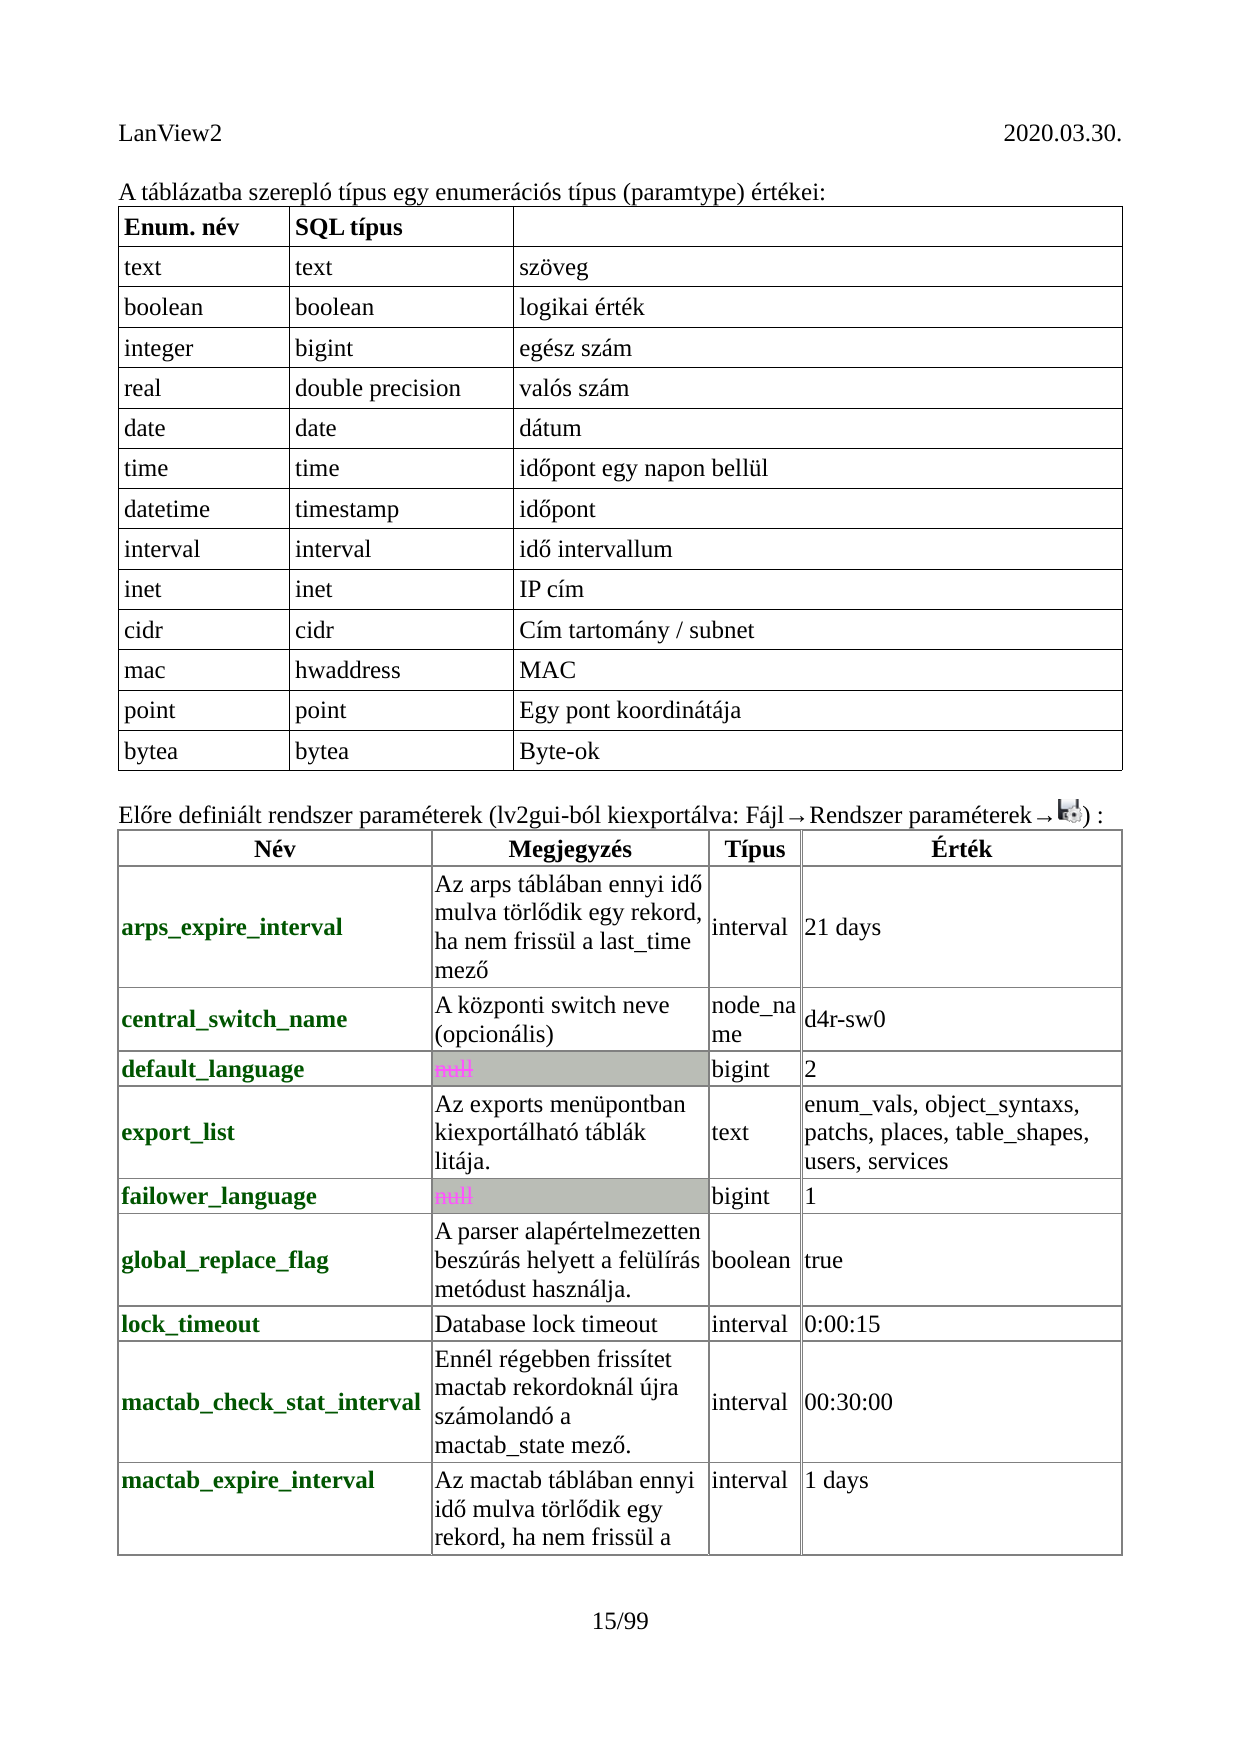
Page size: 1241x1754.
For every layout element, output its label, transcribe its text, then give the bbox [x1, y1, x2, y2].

table_cell date [290, 409, 513, 448]
table_cell point [290, 691, 513, 730]
table_cell node_name [710, 988, 800, 1050]
table_cell Az arps táblában ennyi idő mulva törlődik egy rekord, ha nem frissül a last_time mező [433, 867, 708, 987]
table_cell timestamp [290, 489, 513, 528]
table_cell időpont egy napon bellül [514, 449, 1122, 488]
table_cell 2 [803, 1052, 1121, 1085]
table_cell text [119, 247, 289, 286]
table_cell bigint [710, 1179, 800, 1213]
table_cell time [290, 449, 513, 488]
table_cell real [119, 368, 289, 407]
table_cell időpont [514, 489, 1122, 528]
table_cell global_replace_flag [119, 1214, 431, 1305]
table_cell mac [119, 650, 289, 689]
table_cell 1 [803, 1179, 1121, 1213]
table_cell null [433, 1179, 708, 1213]
table_cell idő intervallum [514, 529, 1122, 569]
table_cell MAC [514, 650, 1122, 689]
table_header Érték [803, 831, 1121, 865]
table_cell bytea [119, 731, 289, 770]
table_header SQL típus [290, 207, 513, 246]
table_cell logikai érték [514, 287, 1122, 327]
table_cell boolean [290, 287, 513, 327]
table_cell Az exports menüpontban kiexportálható táblák litája. [433, 1087, 708, 1178]
table_cell interval [710, 1342, 800, 1462]
table_cell text [290, 247, 513, 286]
table_header Típus [710, 831, 800, 865]
table_cell true [803, 1214, 1121, 1305]
table_cell 0:00:15 [803, 1307, 1121, 1340]
table_cell 1 days [803, 1463, 1121, 1554]
table_cell interval [119, 529, 289, 569]
table_cell interval [290, 529, 513, 569]
table_cell Az mactab táblában ennyi idő mulva törlődik egy rekord, ha nem frissül a [433, 1463, 708, 1554]
table_cell interval [710, 867, 800, 987]
table_cell Byte-ok [514, 731, 1122, 770]
table_cell time [119, 449, 289, 488]
table_cell 21 days [803, 867, 1121, 987]
table_cell 00:30:00 [803, 1342, 1121, 1462]
table_cell datetime [119, 489, 289, 528]
table_cell double precision [290, 368, 513, 407]
table_cell bigint [710, 1052, 800, 1085]
table_cell cidr [290, 610, 513, 649]
table_cell hwaddress [290, 650, 513, 689]
table_cell bytea [290, 731, 513, 770]
table_cell mactab_expire_interval [119, 1463, 431, 1554]
table_cell inet [119, 570, 289, 609]
table_cell d4r-sw0 [803, 988, 1121, 1050]
table_cell inet [290, 570, 513, 609]
table_cell IP cím [514, 570, 1122, 609]
table_cell Ennél régebben frissítet mactab rekordoknál újra számolandó a mactab_state mező. [433, 1342, 708, 1462]
table_cell point [119, 691, 289, 730]
table_header Enum. név [119, 207, 289, 246]
table_cell bigint [290, 328, 513, 367]
table_cell interval [710, 1307, 800, 1340]
table_cell central_switch_name [119, 988, 431, 1050]
table_cell arps_expire_interval [119, 867, 431, 987]
table_cell egész szám [514, 328, 1122, 367]
table_cell failower_language [119, 1179, 431, 1213]
table_cell Cím tartomány / subnet [514, 610, 1122, 649]
table_cell szöveg [514, 247, 1122, 286]
table_cell integer [119, 328, 289, 367]
table_cell Database lock timeout [433, 1307, 708, 1340]
picture [1057, 799, 1083, 824]
table_cell default_language [119, 1052, 431, 1085]
table_cell interval [710, 1463, 800, 1554]
text A táblázatba szerepló típus egy enumerációs típus (paramtype) értékei: [118, 177, 1122, 206]
table_cell lock_timeout [119, 1307, 431, 1340]
table_header [514, 207, 1122, 246]
table_cell cidr [119, 610, 289, 649]
table_cell export_list [119, 1087, 431, 1178]
table_header Megjegyzés [433, 831, 708, 865]
table_header Név [119, 831, 431, 865]
table_cell A központi switch neve (opcionális) [433, 988, 708, 1050]
table_cell date [119, 409, 289, 448]
table_cell dátum [514, 409, 1122, 448]
table_cell valós szám [514, 368, 1122, 407]
table_cell boolean [119, 287, 289, 327]
table_cell enum_vals, object_syntaxs, patchs, places, table_shapes, users, services [803, 1087, 1121, 1178]
table_cell A parser alapértelmezetten beszúrás helyett a felülírás metódust használja. [433, 1214, 708, 1305]
text Előre definiált rendszer paraméterek (lv2gui-ból kiexportálva: Fájl→Rendszer paraméterek→) : [118, 799, 1122, 829]
table_cell null [433, 1052, 708, 1085]
table_cell text [710, 1087, 800, 1178]
table_cell Egy pont koordinátája [514, 691, 1122, 730]
table_cell boolean [710, 1214, 800, 1305]
table_cell mactab_check_stat_interval [119, 1342, 431, 1462]
